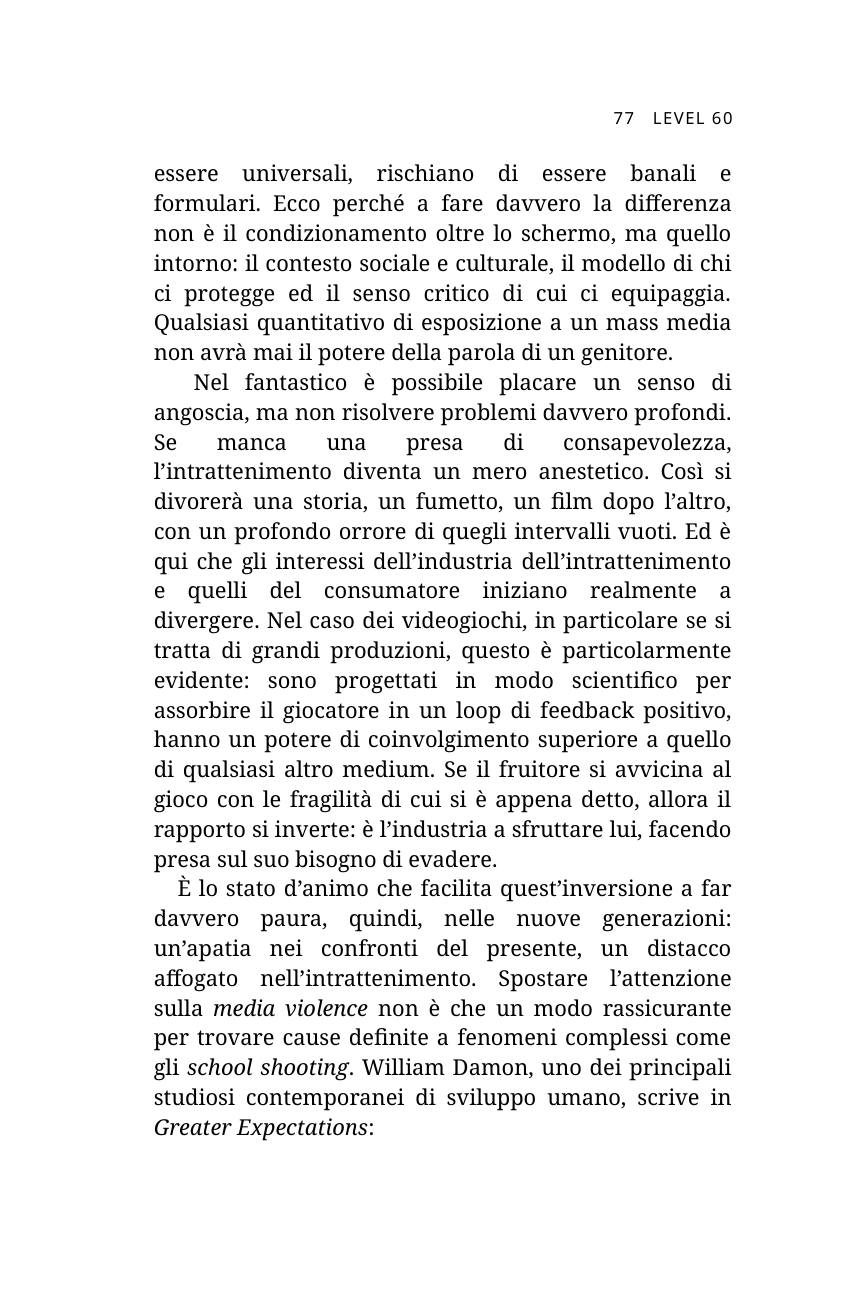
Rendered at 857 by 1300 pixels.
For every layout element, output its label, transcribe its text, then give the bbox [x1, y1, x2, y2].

text Nel fantastico è possibile placare un senso di angoscia, ma non risolvere problemi davvero profondi. Se manca una presa di consapevolezza, l’intrattenimento diventa un mero anestetico. Così si divorerà una storia, un fumetto, un film dopo l’altro, con un profondo orrore di quegli intervalli vuoti. Ed è qui che gli interessi dell’industria dell’intrattenimento e quelli del consumatore iniziano realmente a divergere. Nel caso dei videogiochi, in particolare se si tratta di grandi produzioni, questo è particolarmente evidente: sono progettati in modo scientifico per assorbire il giocatore in un loop di feedback positivo, hanno un potere di coinvolgimento superiore a quello di qualsiasi altro medium. Se il fruitore si avvicina al gioco con le fragilità di cui si è appena detto, allora il rapporto si inverte: è l’industria a sfruttare lui, facendo presa sul suo bisogno di evadere. [153, 367, 732, 873]
text È lo stato d’animo che facilita quest’inversione a far davvero paura, quindi, nelle nuove generazioni: un’apatia nei confronti del presente, un distacco affogato nell’intrattenimento. Spostare l’attenzione sulla media violence non è che un modo rassicurante per trovare cause definite a fenomeni complessi come gli school shooting. William Damon, uno dei principali studiosi contemporanei di sviluppo umano, scrive in Greater Expectations: [153, 873, 732, 1142]
text essere universali, rischiano di essere banali e formulari. Ecco perché a fare davvero la differenza non è il condizionamento oltre lo schermo, ma quello intorno: il contesto sociale e culturale, il modello di chi ci protegge ed il senso critico di cui ci equipaggia. Qualsiasi quantitativo di esposizione a un mass media non avrà mai il potere della parola di un genitore. [153, 158, 732, 367]
